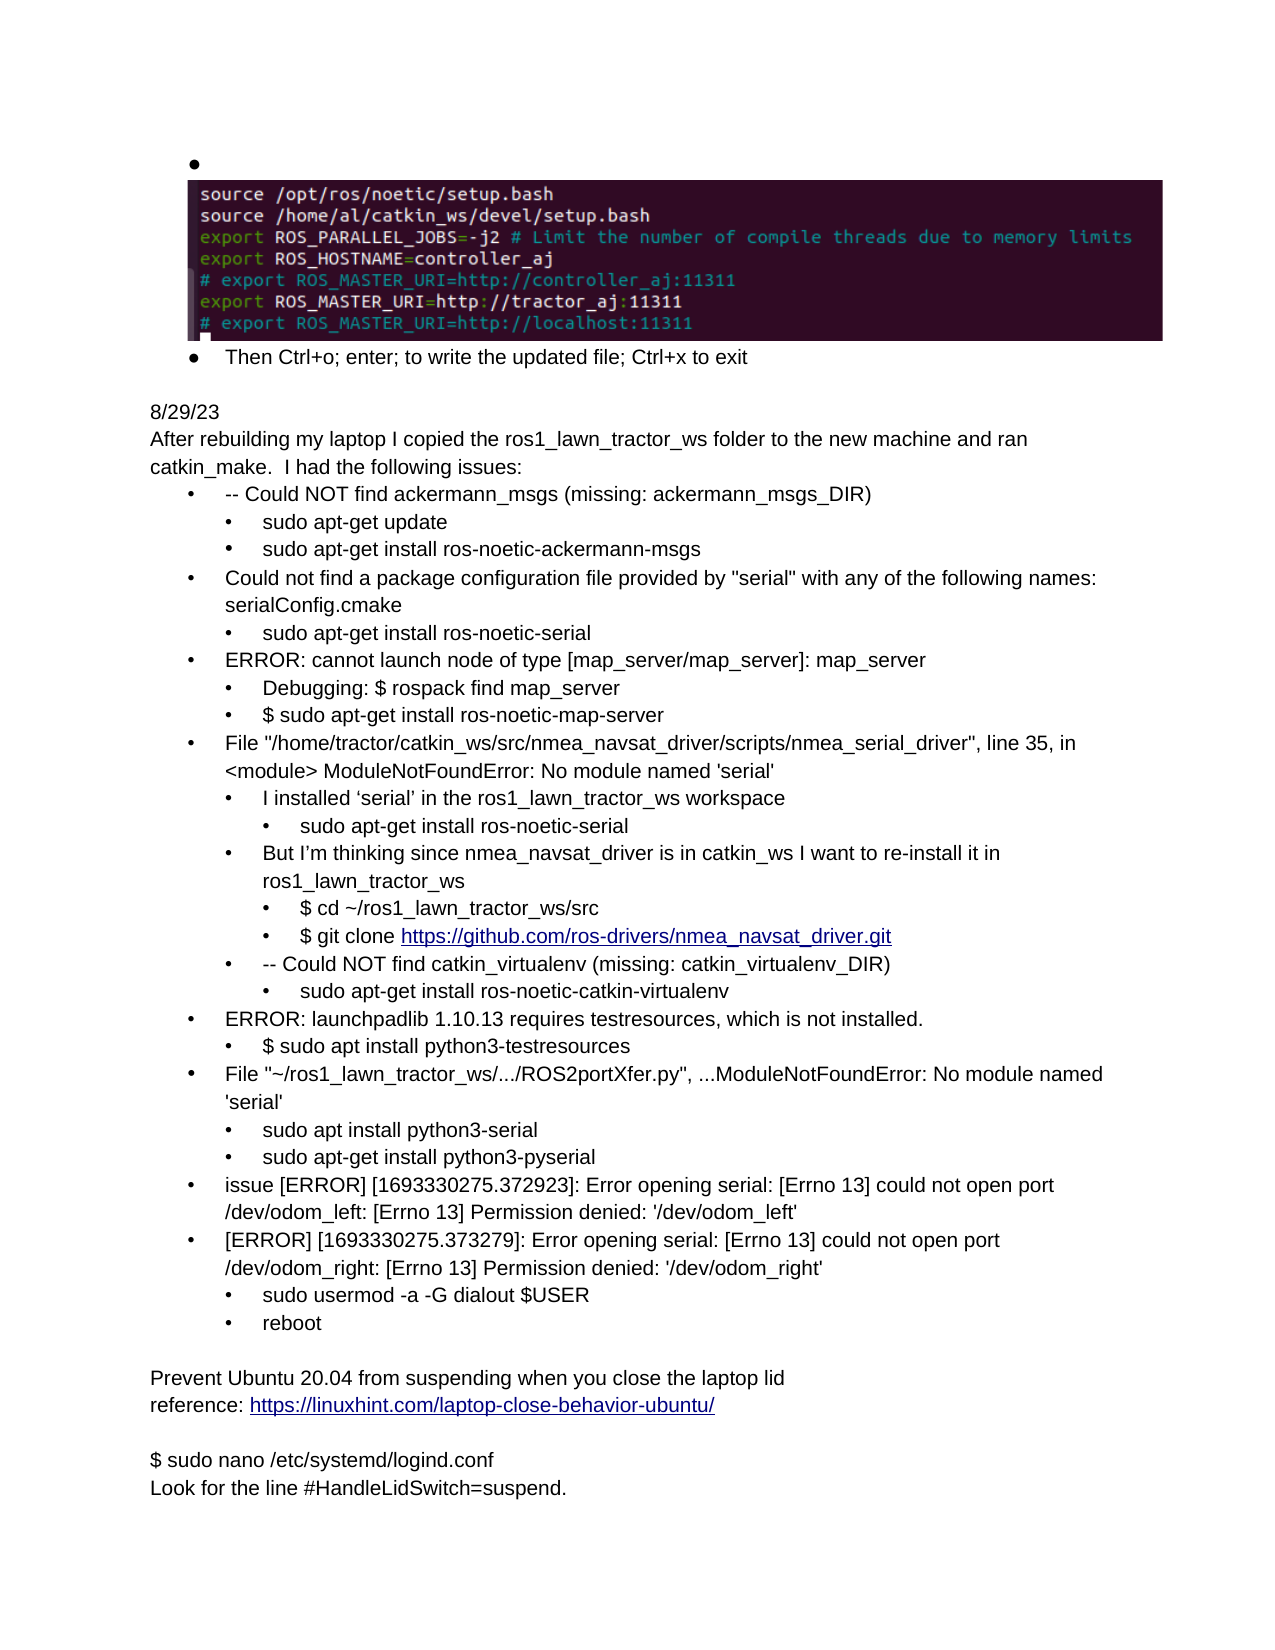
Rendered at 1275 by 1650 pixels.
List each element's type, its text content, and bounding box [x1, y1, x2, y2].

list issue [ERROR] [1693330275.372923]: Error opening serial: [Errno 13] could not open port /dev/odom_left: [Errno 13] Permission denied: '/dev/odom_left' [187, 1173, 1125, 1224]
list But I’m thinking since nmea_navsat_driver is in catkin_ws I want to re-install it in ros1_lawn_tractor_ws [225, 841, 1125, 893]
list sudo apt-get install ros-noetic-serial [262, 813, 1125, 838]
list Then Ctrl+o; enter; to write the updated file; Ctrl+x to exit [187, 344, 1125, 368]
list -- Could NOT find catkin_virtualenv (missing: catkin_virtualenv_DIR) [225, 951, 1125, 976]
list $ git clone https://github.com/ros-drivers/nmea_navsat_driver.git [262, 924, 1125, 948]
list [ERROR] [1693330275.373279]: Error opening serial: [Errno 13] could not open port /dev/odom_right: [Errno 13] Permission denied: '/dev/odom_right' [187, 1228, 1125, 1279]
text catkin_make. I had the following issues: [150, 454, 1125, 478]
list sudo apt-get install python3-pyserial [225, 1145, 1125, 1169]
list File "~/ros1_lawn_tractor_ws/.../ROS2portXfer.py", ...ModuleNotFoundError: No module named 'serial' [187, 1062, 1125, 1114]
list -- Could NOT find ackermann_msgs (missing: ackermann_msgs_DIR) [187, 482, 1125, 506]
list sudo apt-get install ros-noetic-ackermann-msgs [225, 537, 1125, 562]
list Could not find a package configuration file provided by "serial" with any of the following names: serialConfig.cmake [187, 565, 1125, 617]
text After rebuilding my laptop I copied the ros1_lawn_tractor_ws folder to the new machine and ran [150, 427, 1125, 451]
text reference: https://linuxhint.com/laptop-close-behavior-ubuntu/ [150, 1393, 1125, 1417]
list sudo apt install python3-serial [225, 1117, 1125, 1141]
list reboot [225, 1310, 1125, 1334]
list sudo usermod -a -G dialout $USER [225, 1283, 1125, 1307]
list sudo apt-get install ros-noetic-serial [225, 620, 1125, 644]
list sudo apt-get install ros-noetic-catkin-virtualenv [262, 979, 1125, 1003]
list Debugging: $ rospack find map_server [225, 676, 1125, 700]
list $ sudo apt-get install ros-noetic-map-server [225, 703, 1125, 727]
list ERROR: cannot launch node of type [map_server/map_server]: map_server [187, 648, 1125, 672]
list File "/home/tractor/catkin_ws/src/nmea_navsat_driver/scripts/nmea_serial_driver", line 35, in <module> ModuleNotFoundError: No module named 'serial' [187, 731, 1125, 782]
text 8/29/23 [150, 399, 1125, 423]
text Look for the line #HandleLidSwitch=suspend. [150, 1476, 1125, 1499]
text $ sudo nano /etc/systemd/logind.conf [150, 1448, 1125, 1472]
picture [187, 180, 1163, 341]
list ERROR: launchpadlib 1.10.13 requires testresources, which is not installed. [187, 1007, 1125, 1031]
list $ sudo apt install python3-testresources [225, 1034, 1125, 1058]
text Prevent Ubuntu 20.04 from suspending when you close the laptop lid [150, 1366, 1125, 1389]
list sudo apt-get update [225, 509, 1125, 534]
list $ cd ~/ros1_lawn_tractor_ws/src [262, 896, 1125, 920]
list I installed ‘serial’ in the ros1_lawn_tractor_ws workspace [225, 786, 1125, 810]
